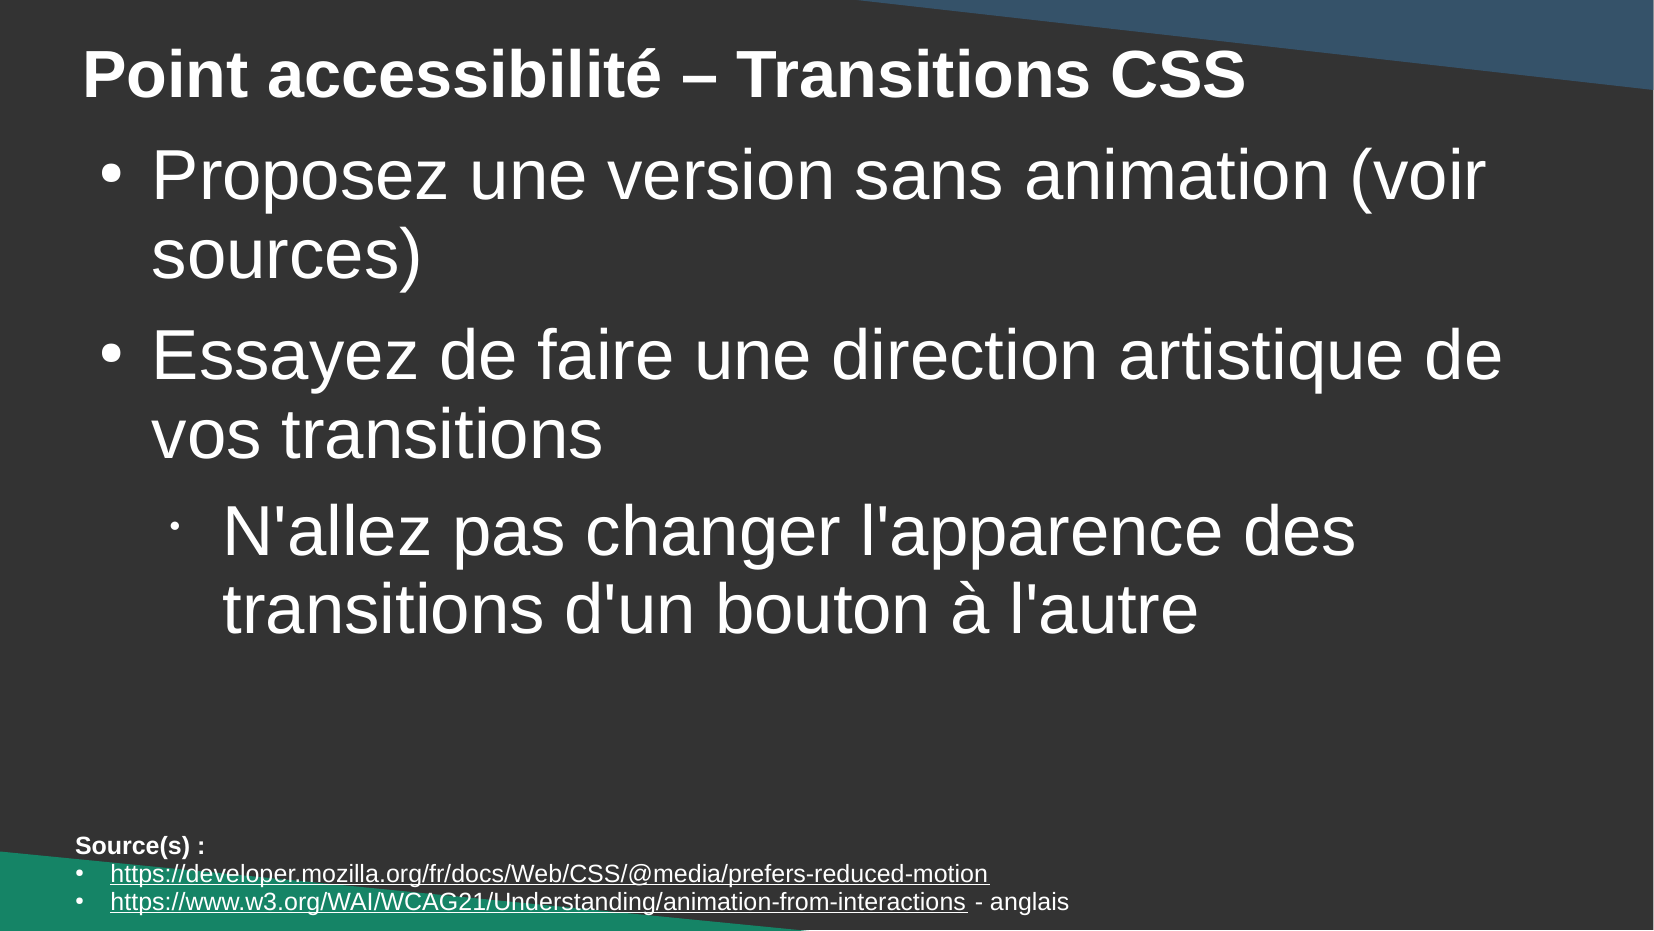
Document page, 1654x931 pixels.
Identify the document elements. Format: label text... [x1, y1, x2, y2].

text_box [0, 851, 809, 931]
list Proposez une version sans animation (voir sources) Essayez de faire une direction artistique de vos transitions N'allez pas changer l'apparence des transitions d'un bouton à l'autre [80, 135, 1605, 721]
text_box Source(s) : https://developer.mozilla.org/fr/docs/Web/CSS/@media/prefers-reduced-motion https://www.w3.org/WAI/WCAG21/Understanding/animation-from-interactions - anglais [60, 824, 1546, 923]
title Point accessibilité – Transitions CSS [82, 37, 1571, 122]
text_box [856, 0, 1654, 91]
